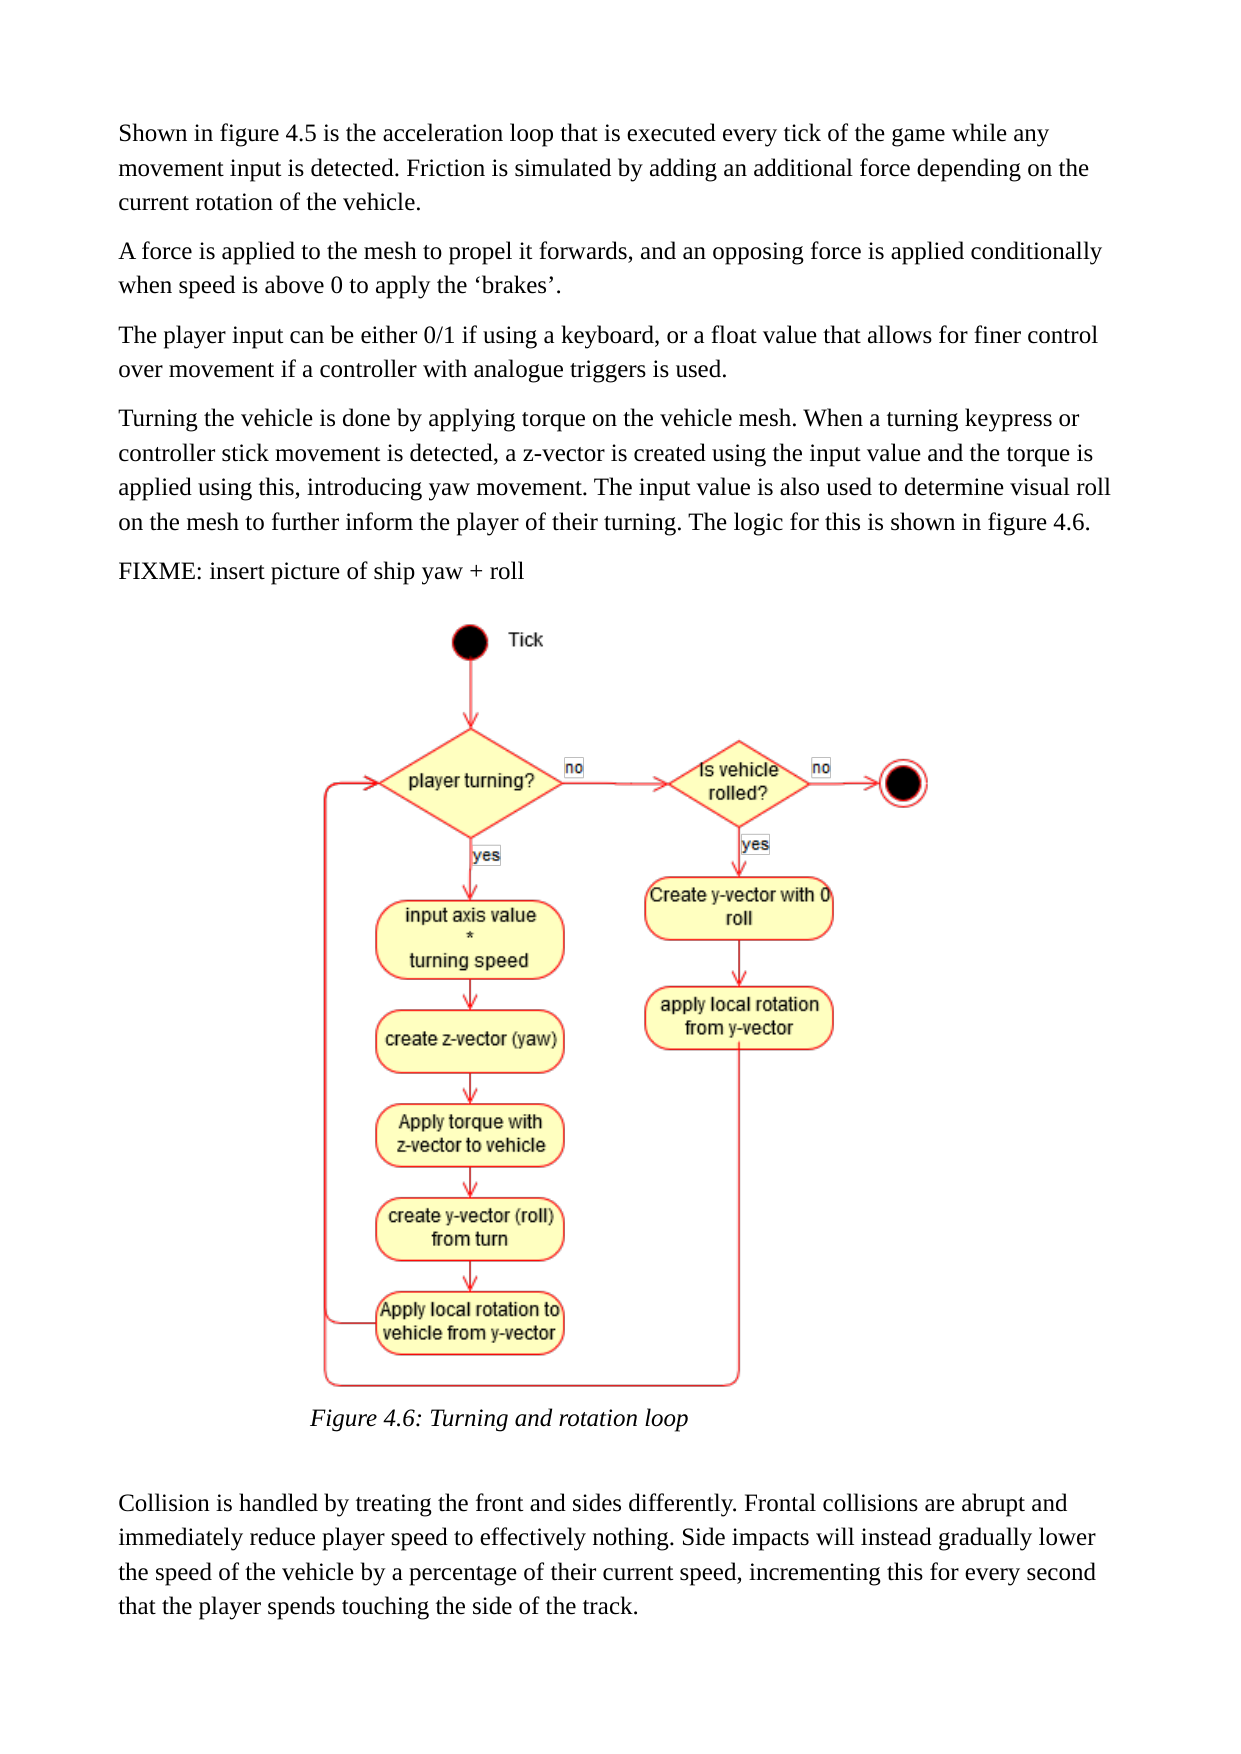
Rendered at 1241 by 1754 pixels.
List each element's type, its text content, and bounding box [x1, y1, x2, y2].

text The player input can be either 0/1 if using a keyboard, or a float value that allows for finer control over movement if a controller with analogue triggers is used. [118, 320, 1122, 383]
text FIXME: insert picture of ship yaw + roll [118, 556, 1122, 584]
text Collision is handled by treating the front and sides differently. Frontal collisions are abrupt and immediately reduce player speed to effectively nothing. Side impacts will instead gradually lower the speed of the vehicle by a percentage of their current speed, incrementing this for every second that the player spends touching the side of the track. [118, 1488, 1122, 1620]
text A force is applied to the mesh to propel it forwards, and an opposing force is applied conditionally when speed is above 0 to apply the ‘brakes’. [118, 236, 1122, 299]
text Figure 4.6: Turning and rotation loop [310, 617, 930, 1432]
text Shown in figure 4.5 is the acceleration loop that is executed every tick of the game while any movement input is detected. Friction is simulated by adding an additional force depending on the current rotation of the vehicle. [118, 118, 1122, 216]
text Turning the vehicle is done by applying torque on the vehicle mesh. When a turning keypress or controller stick movement is detected, a z-vector is created using the input value and the torque is applied using this, introducing yaw movement. The input value is also used to determine visual roll on the mesh to further inform the player of their turning. The logic for this is shown in figure 4.6. [118, 403, 1122, 535]
